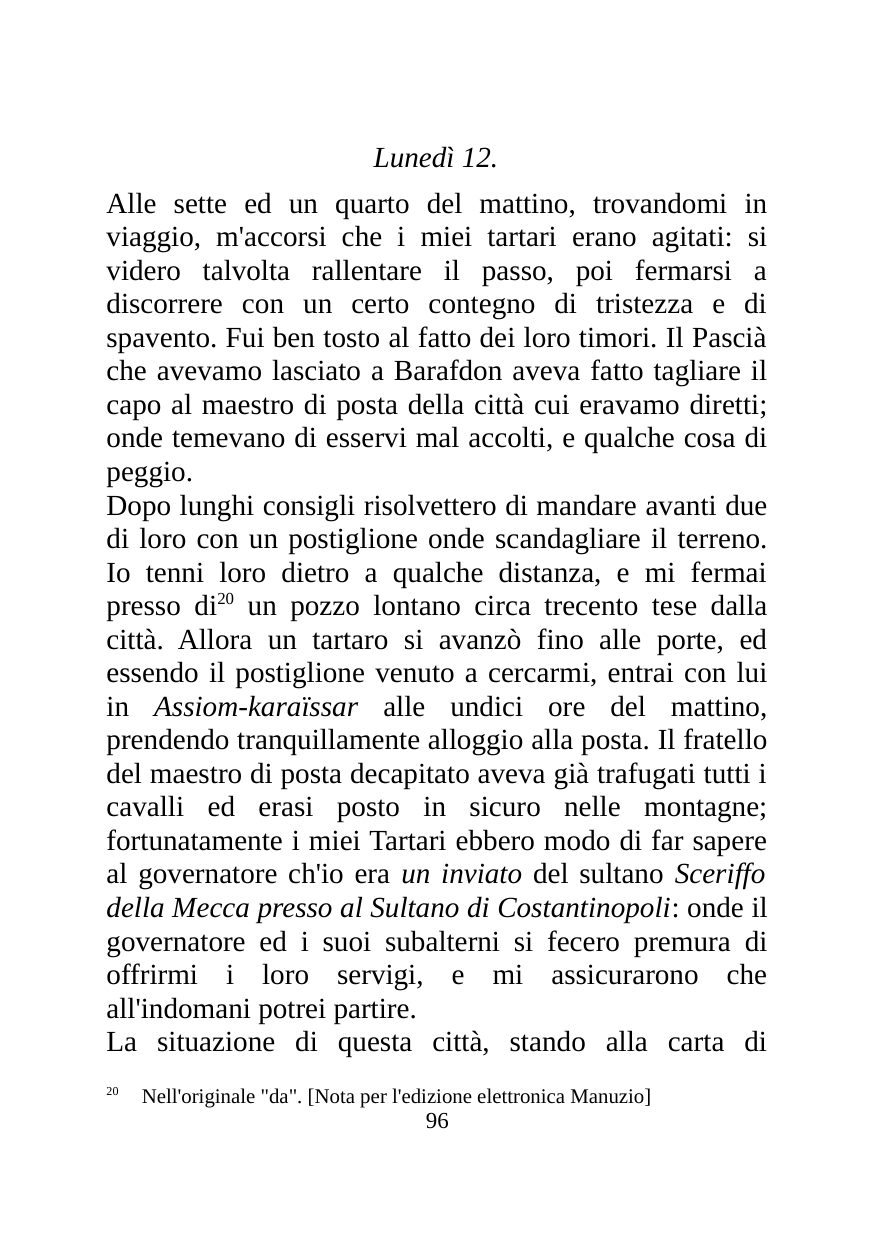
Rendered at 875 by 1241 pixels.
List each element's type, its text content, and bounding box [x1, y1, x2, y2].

text Dopo lunghi consigli risolvettero di mandare avanti due di loro con un postiglione onde scandagliare il terreno. Io tenni loro dietro a qualche distanza, e mi fermai presso di un pozzo lontano circa trecento tese dalla città. Allora un tartaro si avanzò fino alle porte, ed essendo il postiglione venuto a cercarmi, entrai con lui in Assiom-karaïssar alle undici ore del mattino, prendendo tranquillamente alloggio alla posta. Il fratello del maestro di posta decapitato aveva già trafugati tutti i cavalli ed erasi posto in sicuro nelle montagne; fortunatamente i miei Tartari ebbero modo di far sapere al governatore ch'io era un inviato del sultano Sceriffo della Mecca presso al Sultano di Costantinopoli: onde il governatore ed i suoi subalterni si fecero premura di offrirmi i loro servigi, e mi assicurarono che all'indomani potrei partire. [106, 488, 768, 1024]
text Nell'originale "da". [Nota per l'edizione elettronica Manuzio] [106, 1083, 768, 1108]
subtitle Lunedì 12. [106, 140, 768, 173]
text La situazione di questa città, stando alla carta di [106, 1024, 768, 1058]
text Alle sette ed un quarto del mattino, trovandomi in viaggio, m'accorsi che i miei tartari erano agitati: si videro talvolta rallentare il passo, poi fermarsi a discorrere con un certo contegno di tristezza e di spavento. Fui ben tosto al fatto dei loro timori. Il Pascià che avevamo lasciato a Barafdon aveva fatto tagliare il capo al maestro di posta della città cui eravamo diretti; onde temevano di esservi mal accolti, e qualche cosa di peggio. [106, 186, 768, 488]
